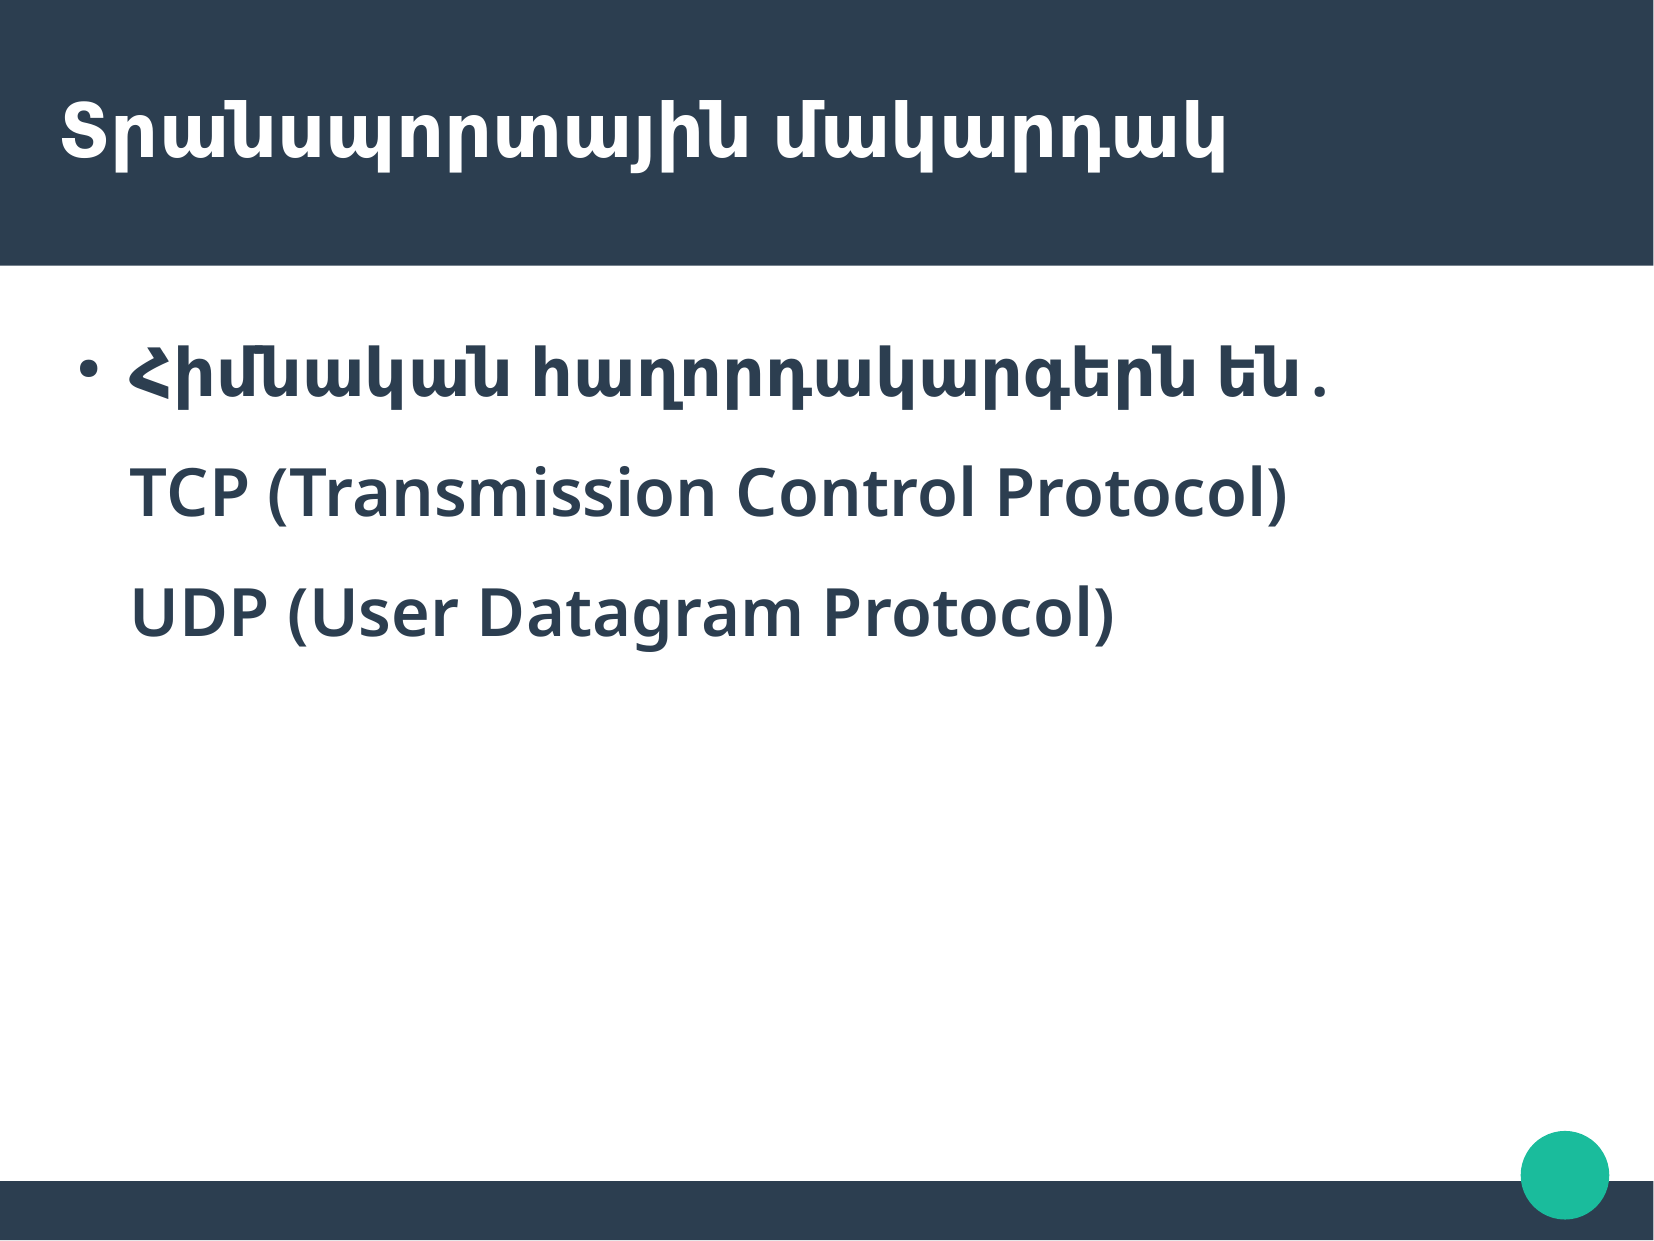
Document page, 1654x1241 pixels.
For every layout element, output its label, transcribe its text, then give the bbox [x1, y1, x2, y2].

title Տրանսպորտային մակարդակ [59, 49, 1595, 207]
list Հիմնական հաղորդակարգերն են․ TCP (Transmission Control Protocol) UDP (User Datagram Protocol) [59, 324, 1595, 1152]
